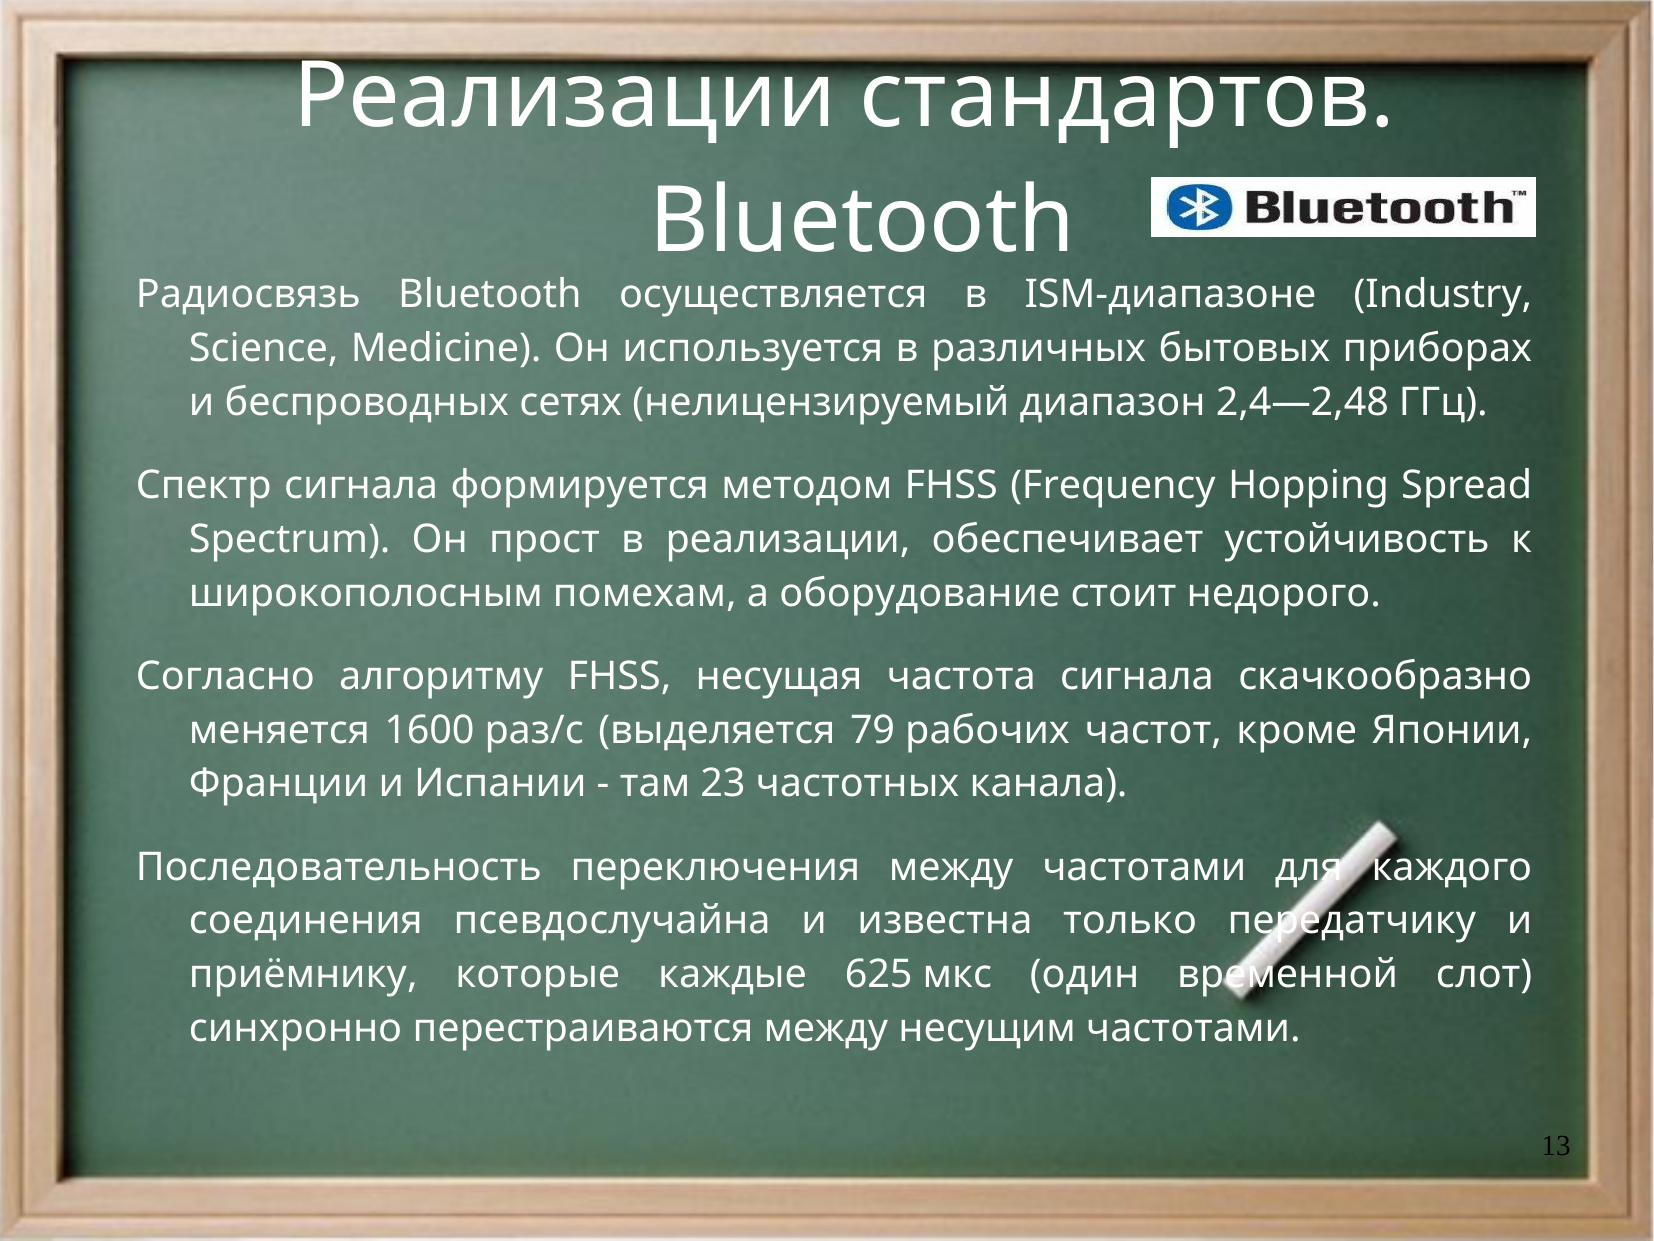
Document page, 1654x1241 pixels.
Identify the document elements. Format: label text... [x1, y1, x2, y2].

title Реализации стандартов. Bluetooth [82, 45, 1571, 261]
list Радиосвязь Bluetooth осуществляется в ISM-диапазоне (Industry, Science, Medicine). Он используется в различных бытовых приборах и беспроводных сетях (нелицензируемый диапазон 2,4—2,48 ГГц). Спектр сигнала формируется методом FHSS (Frequency Hopping Spread Spectrum). Он прост в реализации, обеспечивает устойчивость к широкополосным помехам, а оборудование стоит недорого. Согласно алгоритму FHSS, несущая частота сигнала скачкообразно меняется 1600 раз/с (выделяется 79 рабочих частот, кроме Японии, Франции и Испании - там 23 частотных канала). Последовательность переключения между частотами для каждого соединения псевдослучайна и известна только передатчику и приёмнику, которые каждые 625 мкс (один временной слот) синхронно перестраиваются между несущим частотами. [118, 265, 1534, 1196]
picture [0, 0, 1654, 1241]
